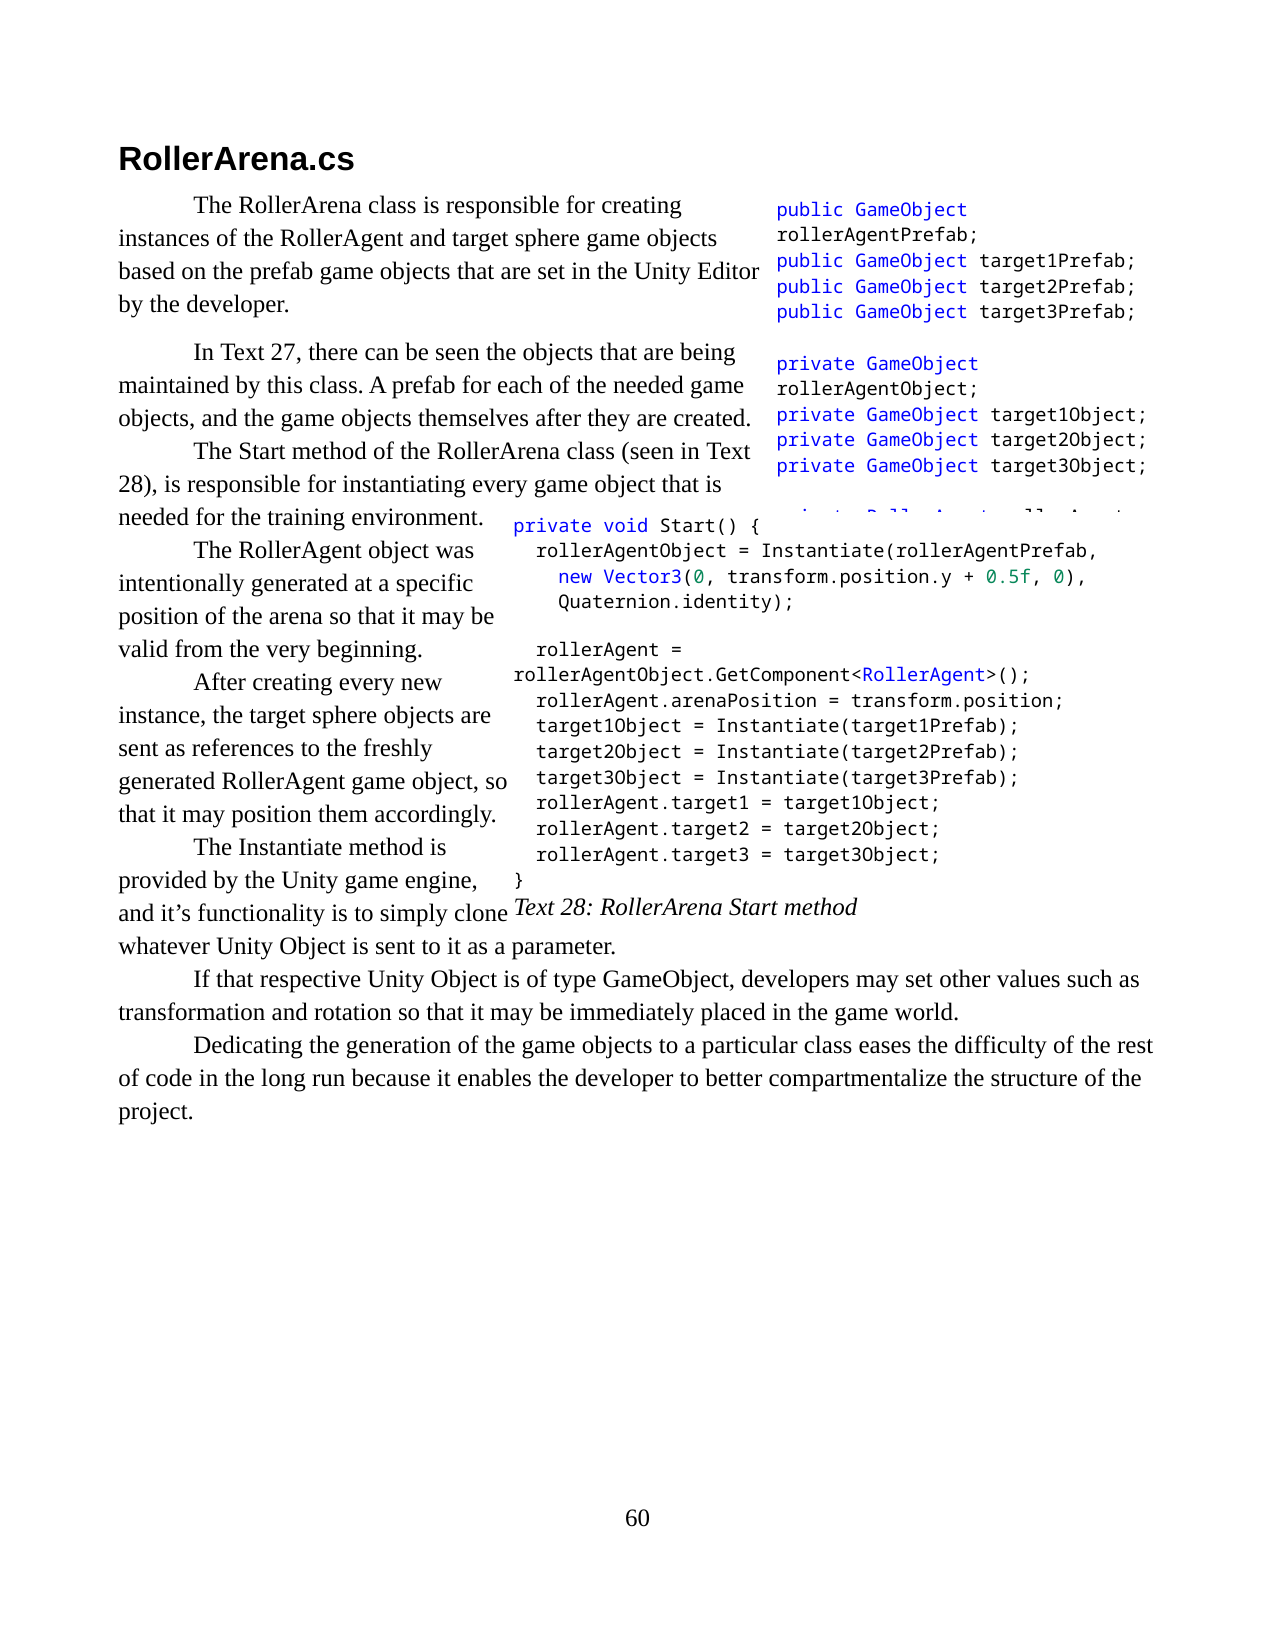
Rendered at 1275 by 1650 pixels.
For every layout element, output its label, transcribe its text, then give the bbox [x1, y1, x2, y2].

text The Instantiate method is provided by the Unity game engine, and it’s functionality is to simply clone whatever Unity Object is sent to it as a parameter. [118, 832, 1157, 960]
text In Text 27, there can be seen the objects that are being maintained by this class. A prefab for each of the needed game objects, and the game objects themselves after they are created. [118, 337, 777, 432]
subtitle RollerArena.cs [118, 139, 1157, 178]
text Text 28: RollerArena Start method [513, 524, 1157, 921]
text The RollerAgent object was intentionally generated at a specific position of the arena so that it may be valid from the very beginning. [118, 535, 513, 663]
text Text 27: Objects used by RollerArena [777, 208, 1161, 558]
text The RollerArena class is responsible for creating instances of the RollerAgent and target sphere game objects based on the prefab game objects that are set in the Unity Editor by the developer. [118, 190, 1161, 318]
text Dedicating the generation of the game objects to a particular class eases the difficulty of the rest of code in the long run because it enables the developer to better compartmentalize the structure of the project. [118, 1030, 1157, 1125]
text If that respective Unity Object is of type GameObject, developers may set other values such as transformation and rotation so that it may be immediately placed in the game world. [118, 964, 1157, 1026]
text After creating every new instance, the target sphere objects are sent as references to the freshly generated RollerAgent game object, so that it may position them accordingly. [118, 667, 513, 828]
text The Start method of the RollerArena class (seen in Text 28), is responsible for instantiating every game object that is needed for the training environment. [118, 436, 1157, 531]
